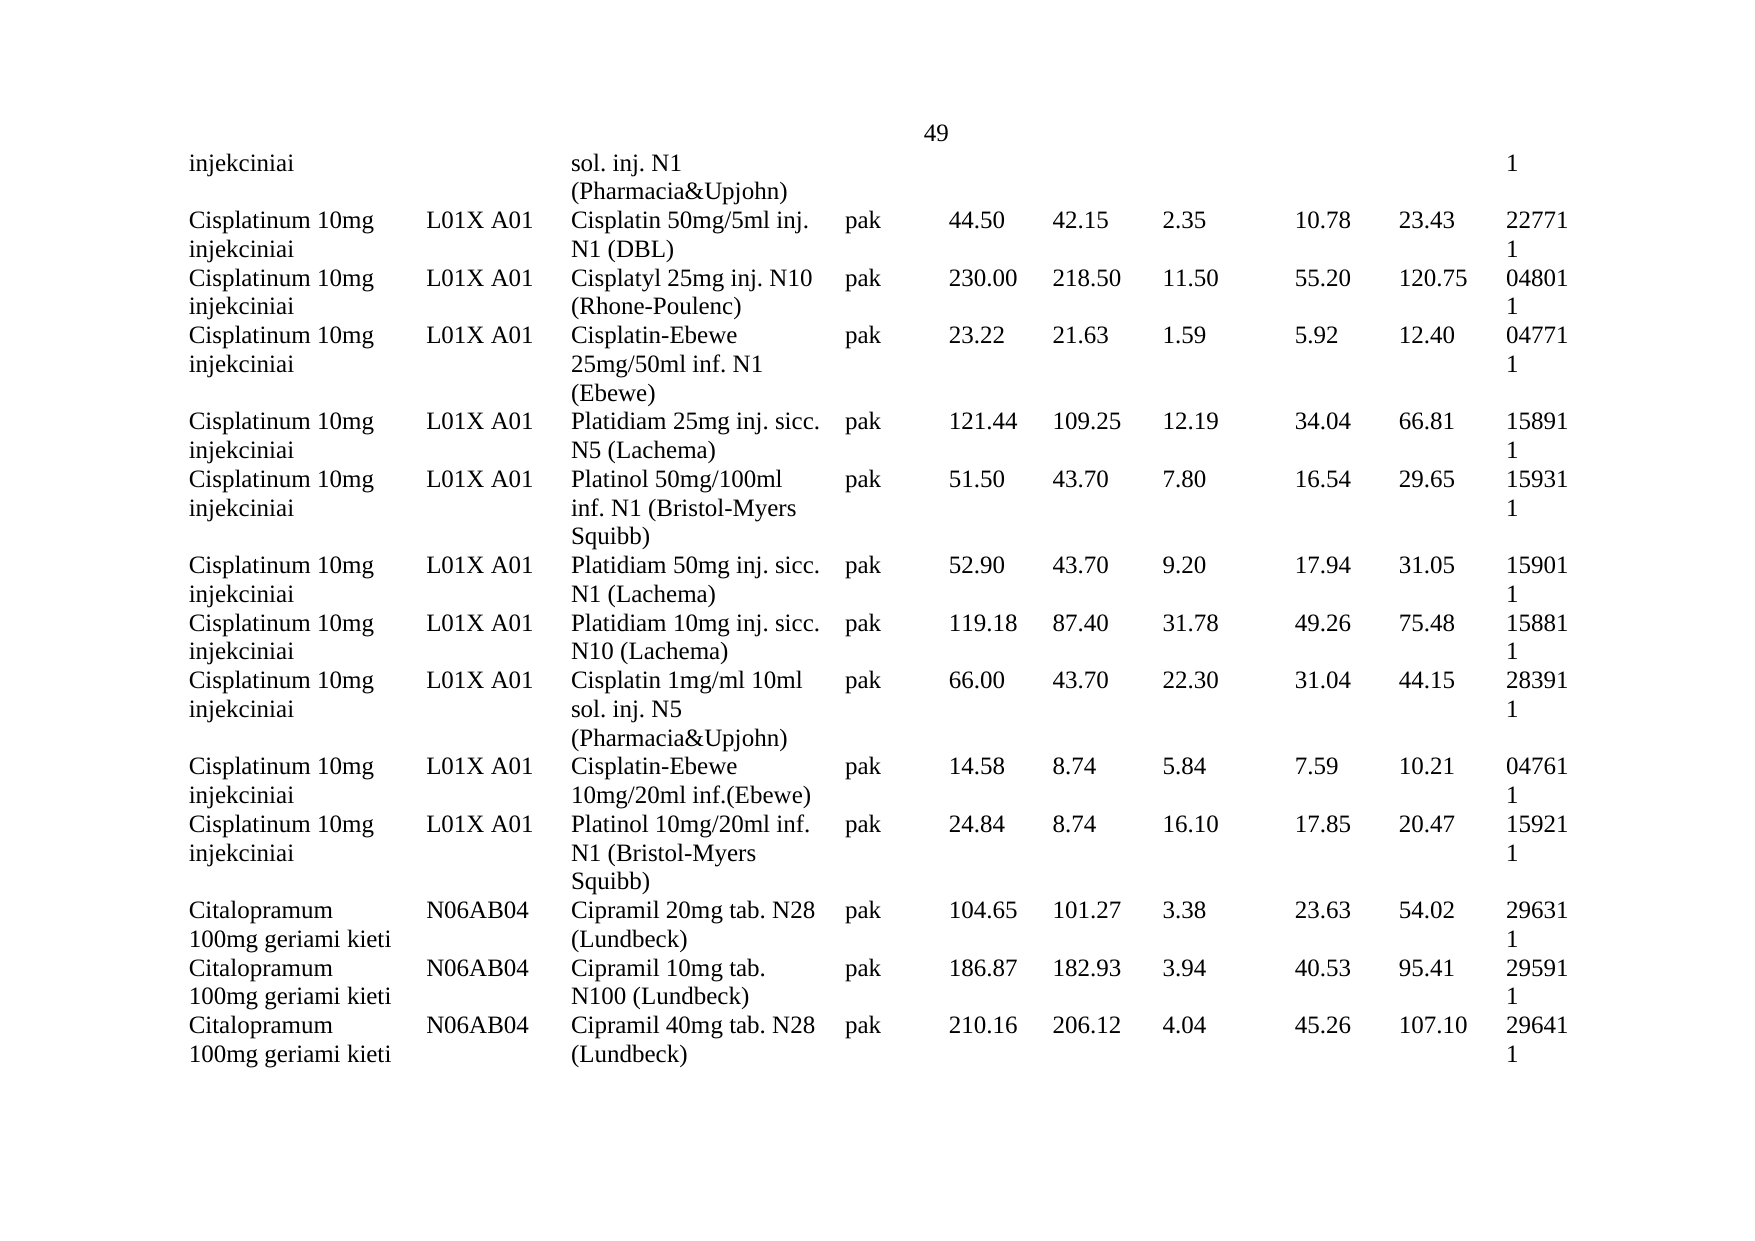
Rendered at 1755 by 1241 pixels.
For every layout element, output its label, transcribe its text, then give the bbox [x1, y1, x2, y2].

table_cell Cisplatin 1mg/ml 10ml sol. inj. N5 (Pharmacia&Upjohn) [560, 665, 833, 751]
table_cell [1388, 148, 1494, 205]
table_cell 29.65 [1388, 464, 1494, 550]
table_cell 42.15 [1041, 205, 1151, 263]
table_cell 55.20 [1283, 263, 1387, 320]
table_cell 87.40 [1041, 608, 1151, 665]
table_cell 75.48 [1388, 608, 1494, 665]
table_cell Cipramil 10mg tab. N100 (Lundbeck) [560, 953, 833, 1010]
table_cell 047611 [1495, 751, 1589, 809]
table_cell [1283, 148, 1387, 205]
table_cell 66.81 [1388, 406, 1494, 464]
table_cell pak [834, 608, 937, 665]
table_cell 54.02 [1388, 895, 1494, 953]
table_cell 048011 [1495, 263, 1589, 320]
table_cell 31.04 [1283, 665, 1387, 751]
table_cell L01X A01 [415, 809, 559, 895]
table_cell 14.58 [938, 751, 1041, 809]
table_cell 7.59 [1283, 751, 1387, 809]
table_cell L01X A01 [415, 550, 559, 608]
table_cell 101.27 [1041, 895, 1151, 953]
table_cell 227711 [1495, 205, 1589, 263]
table_cell L01X A01 [415, 263, 559, 320]
table_cell Citalopramum 100mg geriami kieti [177, 953, 415, 1010]
table_cell 109.25 [1041, 406, 1151, 464]
table_cell 10.21 [1388, 751, 1494, 809]
table_cell 121.44 [938, 406, 1041, 464]
table_cell 95.41 [1388, 953, 1494, 1010]
table_cell 23.63 [1283, 895, 1387, 953]
table_cell N06AB04 [415, 1010, 559, 1068]
table_cell pak [834, 406, 937, 464]
table_cell Cisplatinum 10mg injekciniai [177, 464, 415, 550]
table_cell pak [834, 895, 937, 953]
table_cell 7.80 [1151, 464, 1283, 550]
table_cell Cisplatinum 10mg injekciniai [177, 665, 415, 751]
table_cell Cisplatyl 25mg inj. N10 (Rhone-Poulenc) [560, 263, 833, 320]
table_cell 1 [1495, 148, 1589, 205]
table_cell Cisplatinum 10mg injekciniai [177, 550, 415, 608]
table_cell pak [834, 809, 937, 895]
table_cell 047711 [1495, 320, 1589, 406]
table_cell 218.50 [1041, 263, 1151, 320]
table_cell Cisplatinum 10mg injekciniai [177, 263, 415, 320]
table_cell 296411 [1495, 1010, 1589, 1068]
table_cell [1589, 809, 1595, 895]
table_cell 23.22 [938, 320, 1041, 406]
table_cell 44.15 [1388, 665, 1494, 751]
table_cell [1589, 205, 1595, 263]
table_cell 20.47 [1388, 809, 1494, 895]
table_cell Cipramil 40mg tab. N28 (Lundbeck) [560, 1010, 833, 1068]
table_cell Platidiam 50mg inj. sicc. N1 (Lachema) [560, 550, 833, 608]
table_cell pak [834, 263, 937, 320]
table_cell [1041, 148, 1151, 205]
table_cell [1589, 320, 1595, 406]
table_cell 52.90 [938, 550, 1041, 608]
table_cell injekciniai [177, 148, 415, 205]
table_cell Cisplatin 50mg/5ml inj. N1 (DBL) [560, 205, 833, 263]
table_cell L01X A01 [415, 608, 559, 665]
table_cell 107.10 [1388, 1010, 1494, 1068]
table_cell 51.50 [938, 464, 1041, 550]
table_cell [415, 148, 559, 205]
table_cell 17.85 [1283, 809, 1387, 895]
table_cell 4.04 [1151, 1010, 1283, 1068]
table_cell 9.20 [1151, 550, 1283, 608]
table_cell 43.70 [1041, 550, 1151, 608]
table_cell [1589, 608, 1595, 665]
table_cell 283911 [1495, 665, 1589, 751]
table_cell 5.84 [1151, 751, 1283, 809]
table_cell pak [834, 953, 937, 1010]
table_cell Platidiam 25mg inj. sicc. N5 (Lachema) [560, 406, 833, 464]
table_cell 45.26 [1283, 1010, 1387, 1068]
table_cell 24.84 [938, 809, 1041, 895]
table_cell pak [834, 205, 937, 263]
table_cell 182.93 [1041, 953, 1151, 1010]
table_cell 159211 [1495, 809, 1589, 895]
table_cell [1151, 148, 1283, 205]
table_cell [1589, 406, 1595, 464]
table_cell 8.74 [1041, 809, 1151, 895]
table_cell 44.50 [938, 205, 1041, 263]
table_cell L01X A01 [415, 406, 559, 464]
table_cell 3.38 [1151, 895, 1283, 953]
table_cell pak [834, 751, 937, 809]
table_cell [1589, 464, 1595, 550]
table_cell 159011 [1495, 550, 1589, 608]
table_cell Platinol 10mg/20ml inf. N1 (Bristol-Myers Squibb) [560, 809, 833, 895]
table_cell L01X A01 [415, 464, 559, 550]
table_cell 17.94 [1283, 550, 1387, 608]
table_cell 10.78 [1283, 205, 1387, 263]
table_cell [1589, 550, 1595, 608]
table_cell 21.63 [1041, 320, 1151, 406]
table_cell Cipramil 20mg tab. N28 (Lundbeck) [560, 895, 833, 953]
table_cell [1589, 953, 1595, 1010]
table_cell [938, 148, 1041, 205]
table_cell Cisplatinum 10mg injekciniai [177, 320, 415, 406]
table_cell 49.26 [1283, 608, 1387, 665]
table_cell 12.40 [1388, 320, 1494, 406]
table_cell 5.92 [1283, 320, 1387, 406]
table_cell Citalopramum 100mg geriami kieti [177, 895, 415, 953]
table_cell 43.70 [1041, 665, 1151, 751]
table_cell 186.87 [938, 953, 1041, 1010]
table_cell 296311 [1495, 895, 1589, 953]
table_cell 210.16 [938, 1010, 1041, 1068]
table_cell 1.59 [1151, 320, 1283, 406]
table_cell 22.30 [1151, 665, 1283, 751]
table_cell 43.70 [1041, 464, 1151, 550]
table_cell 206.12 [1041, 1010, 1151, 1068]
table_cell 158911 [1495, 406, 1589, 464]
table_cell L01X A01 [415, 751, 559, 809]
table_cell 31.05 [1388, 550, 1494, 608]
table_cell Citalopramum 100mg geriami kieti [177, 1010, 415, 1068]
table_cell sol. inj. N1 (Pharmacia&Upjohn) [560, 148, 833, 205]
table_cell pak [834, 464, 937, 550]
table_cell [1589, 895, 1595, 953]
table_cell [1589, 751, 1595, 809]
table_cell N06AB04 [415, 895, 559, 953]
table_cell L01X A01 [415, 320, 559, 406]
table_cell 120.75 [1388, 263, 1494, 320]
table_cell 16.10 [1151, 809, 1283, 895]
table_cell 119.18 [938, 608, 1041, 665]
table_cell Cisplatinum 10mg injekciniai [177, 608, 415, 665]
table_cell pak [834, 550, 937, 608]
table_cell Platidiam 10mg inj. sicc. N10 (Lachema) [560, 608, 833, 665]
table_cell 8.74 [1041, 751, 1151, 809]
table_cell L01X A01 [415, 665, 559, 751]
table_cell Platinol 50mg/100ml inf. N1 (Bristol-Myers Squibb) [560, 464, 833, 550]
table_cell pak [834, 1010, 937, 1068]
table_cell [1589, 1010, 1595, 1068]
table_cell 66.00 [938, 665, 1041, 751]
table_cell Cisplatinum 10mg injekciniai [177, 809, 415, 895]
table_cell 12.19 [1151, 406, 1283, 464]
table_cell [834, 148, 937, 205]
table_cell pak [834, 665, 937, 751]
table_cell Cisplatinum 10mg injekciniai [177, 406, 415, 464]
table_cell 11.50 [1151, 263, 1283, 320]
table_cell 3.94 [1151, 953, 1283, 1010]
table_cell 2.35 [1151, 205, 1283, 263]
table_cell 40.53 [1283, 953, 1387, 1010]
table_cell 31.78 [1151, 608, 1283, 665]
table_cell 230.00 [938, 263, 1041, 320]
table_cell 16.54 [1283, 464, 1387, 550]
table_cell 104.65 [938, 895, 1041, 953]
table_cell [1589, 148, 1595, 205]
table_cell 159311 [1495, 464, 1589, 550]
table_cell Cisplatin-Ebewe 10mg/20ml inf.(Ebewe) [560, 751, 833, 809]
table_cell [1589, 665, 1595, 751]
table_cell 295911 [1495, 953, 1589, 1010]
table_cell 34.04 [1283, 406, 1387, 464]
table_cell 158811 [1495, 608, 1589, 665]
table_cell [1589, 263, 1595, 320]
table_cell pak [834, 320, 937, 406]
table_cell N06AB04 [415, 953, 559, 1010]
table_cell Cisplatinum 10mg injekciniai [177, 205, 415, 263]
table_cell L01X A01 [415, 205, 559, 263]
table_cell Cisplatin-Ebewe 25mg/50ml inf. N1 (Ebewe) [560, 320, 833, 406]
table_cell 23.43 [1388, 205, 1494, 263]
table_cell Cisplatinum 10mg injekciniai [177, 751, 415, 809]
